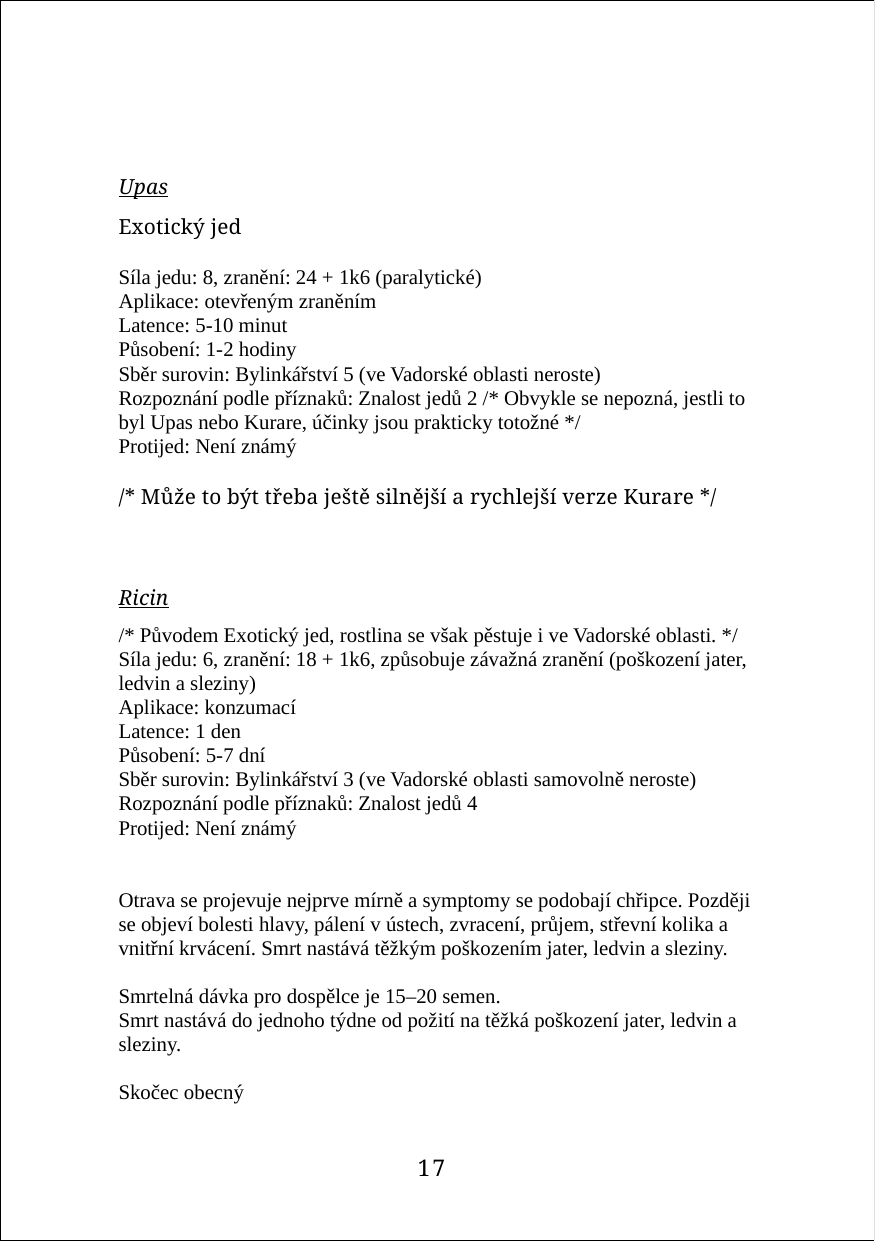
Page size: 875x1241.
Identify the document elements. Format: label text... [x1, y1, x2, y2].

text Síla jedu: 8, zranění: 24 + 1k6 (paralytické) [118, 265, 756, 289]
text Exotický jed [118, 212, 756, 240]
text Působení: 5-7 dní [118, 743, 756, 767]
text Rozpoznání podle příznaků: Znalost jedů 4 [118, 791, 756, 815]
subtitle Ricin [118, 583, 756, 611]
text Protijed: Není známý [118, 434, 756, 458]
subtitle Upas [118, 172, 756, 200]
text Aplikace: konzumací [118, 695, 756, 719]
text Latence: 5-10 minut [118, 313, 756, 337]
text /* Může to být třeba ještě silnější a rychlejší verze Kurare */ [118, 482, 756, 510]
text Smrtelná dávka pro dospělce je 15–20 semen. [118, 984, 756, 1008]
text Sběr surovin: Bylinkářství 3 (ve Vadorské oblasti samovolně neroste) [118, 767, 756, 791]
text Sběr surovin: Bylinkářství 5 (ve Vadorské oblasti neroste) [118, 361, 756, 386]
text Smrt nastává do jednoho týdne od požití na těžká poškození jater, ledvin a sleziny. [118, 1008, 756, 1056]
text Aplikace: otevřeným zraněním [118, 289, 756, 313]
text /* Původem Exotický jed, rostlina se však pěstuje i ve Vadorské oblasti. */ [118, 623, 756, 647]
text Latence: 1 den [118, 719, 756, 743]
text Síla jedu: 6, zranění: 18 + 1k6, způsobuje závažná zranění (poškození jater, ledvin a sleziny) [118, 647, 756, 695]
text Skočec obecný [118, 1080, 756, 1104]
text Otrava se projevuje nejprve mírně a symptomy se podobají chřipce. Později se objeví bolesti hlavy, pálení v ústech, zvracení, průjem, střevní kolika a vnitřní krvácení. Smrt nastává těžkým poškozením jater, ledvin a sleziny. [118, 888, 756, 960]
text Rozpoznání podle příznaků: Znalost jedů 2 /* Obvykle se nepozná, jestli to byl Upas nebo Kurare, účinky jsou prakticky totožné */ [118, 386, 756, 434]
text Protijed: Není známý [118, 815, 756, 839]
text Působení: 1-2 hodiny [118, 337, 756, 361]
